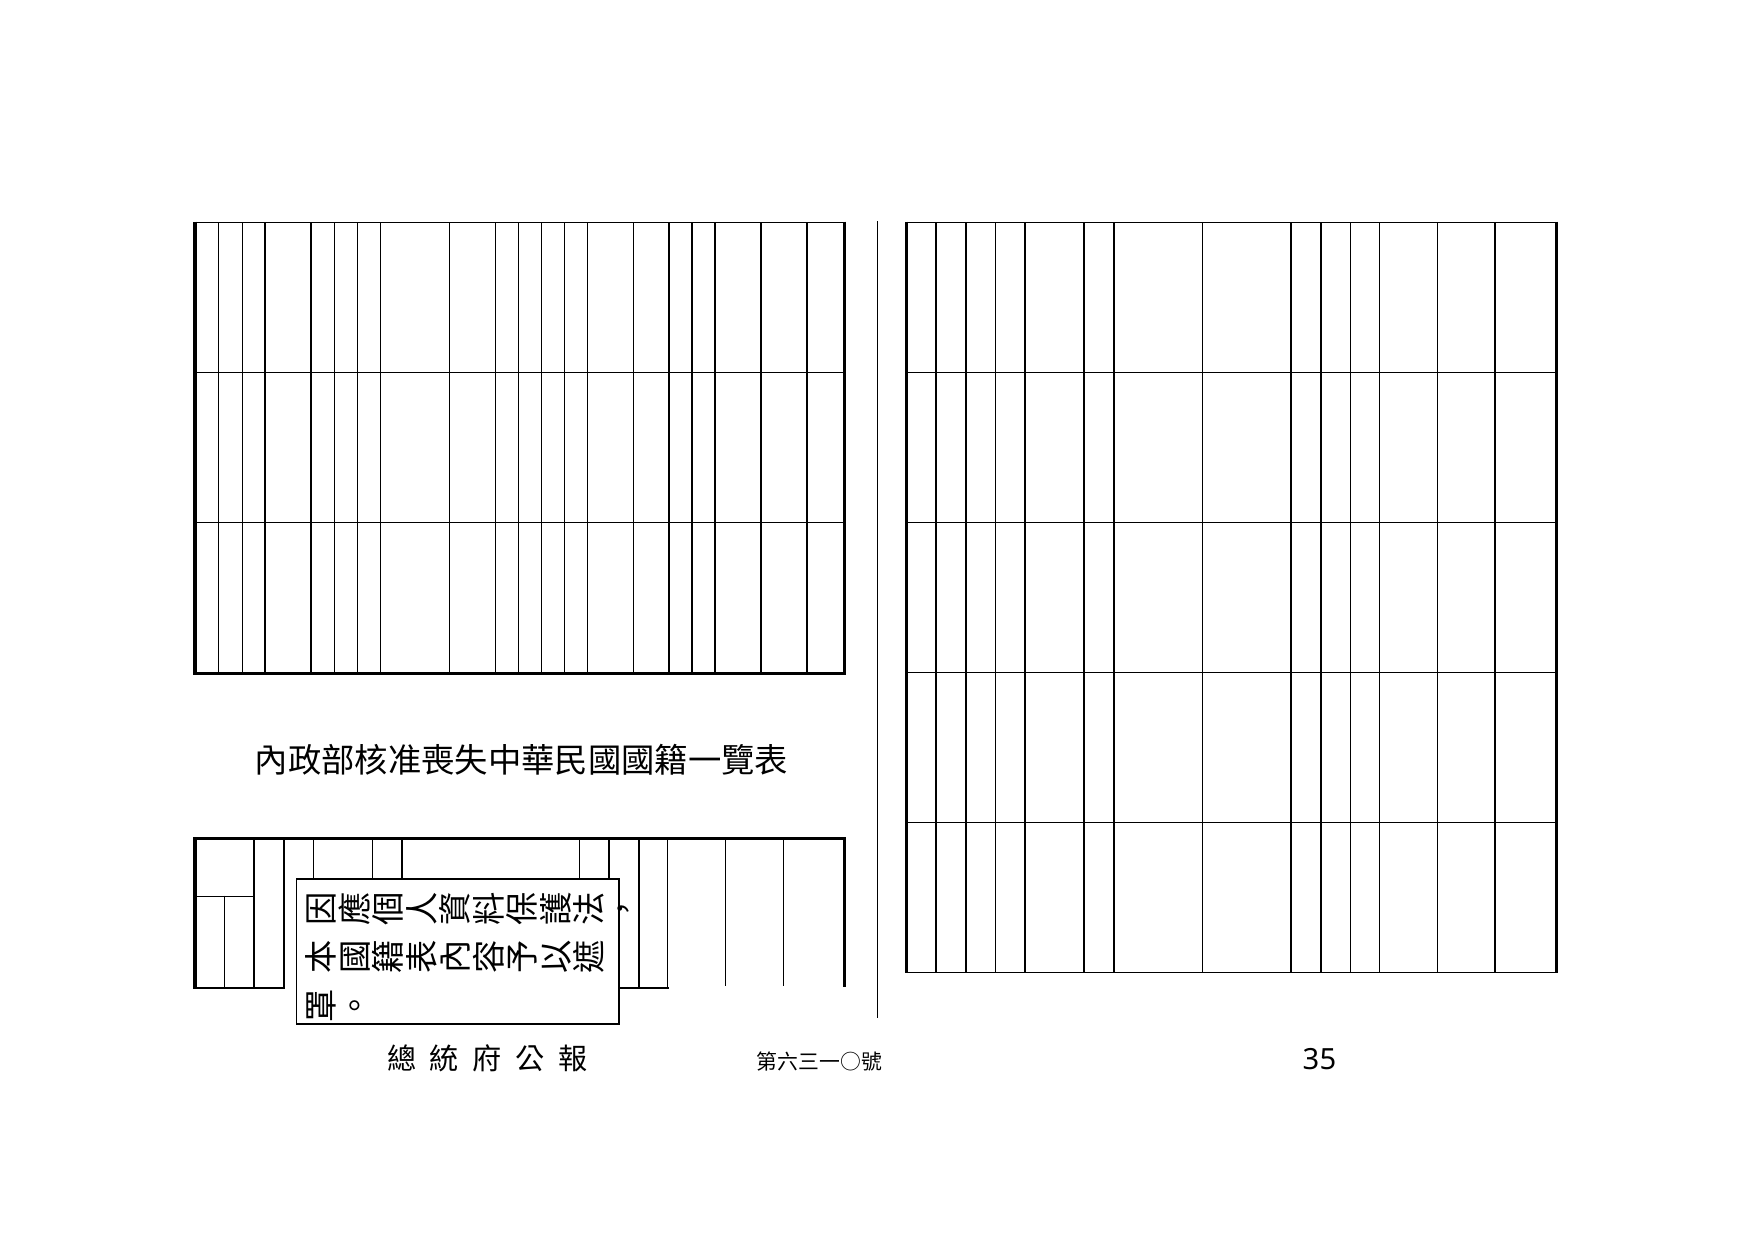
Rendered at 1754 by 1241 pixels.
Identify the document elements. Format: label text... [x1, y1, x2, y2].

table_cell [288, 223, 310, 372]
table_cell [1203, 223, 1232, 372]
table_header [726, 840, 783, 987]
table_cell [1085, 223, 1113, 372]
table_cell [611, 523, 633, 672]
text 內政部核准喪失中華民國國籍一覽表 [195, 687, 847, 793]
table_cell [784, 373, 806, 522]
table_cell [1115, 673, 1143, 822]
table_cell [693, 523, 714, 672]
table_cell [1232, 673, 1262, 822]
table_cell [1496, 373, 1524, 522]
table_cell [670, 523, 691, 672]
table_cell [1322, 823, 1350, 972]
table_cell [1438, 373, 1466, 522]
table_cell [1262, 823, 1290, 972]
table_cell [996, 673, 1024, 822]
table_cell [450, 523, 472, 672]
table_cell [670, 223, 691, 372]
table_cell [1262, 223, 1290, 372]
table_cell [908, 823, 935, 972]
table_cell [1173, 673, 1202, 822]
table_cell [1115, 523, 1143, 672]
table_cell [1322, 373, 1350, 522]
table_cell [1173, 523, 1202, 672]
table_cell [1496, 223, 1524, 372]
table_cell [243, 223, 264, 372]
table_cell [1524, 223, 1555, 372]
table_cell [197, 223, 218, 372]
table_cell [1115, 223, 1143, 372]
table_cell [403, 373, 426, 522]
table_cell [565, 523, 587, 672]
table_cell [693, 373, 714, 522]
table_cell [1524, 373, 1555, 522]
table_cell [808, 523, 843, 672]
table_cell [1496, 673, 1524, 822]
table_cell [1438, 673, 1466, 822]
table_cell [335, 373, 357, 522]
table_cell [1115, 823, 1143, 972]
table_cell [1322, 523, 1350, 672]
table_cell [1292, 223, 1320, 372]
table_cell [1496, 823, 1524, 972]
table_cell [197, 523, 218, 672]
table_cell [1351, 223, 1379, 372]
table_cell [908, 223, 935, 372]
table_cell [1203, 823, 1232, 972]
table_cell [762, 523, 784, 672]
table_cell [1408, 373, 1437, 522]
table_header [403, 840, 579, 878]
table_cell [1351, 823, 1379, 972]
table_header [314, 840, 372, 878]
table_cell [1232, 523, 1262, 672]
table_cell [937, 823, 965, 972]
table_cell [381, 223, 403, 372]
table_cell [288, 373, 310, 522]
table_cell [473, 373, 495, 522]
table_header [784, 840, 843, 987]
table_cell [808, 223, 843, 372]
table_cell [1351, 373, 1379, 522]
table_cell [1026, 673, 1054, 822]
table_cell [1085, 673, 1113, 822]
table_cell [996, 823, 1024, 972]
table_cell [588, 373, 611, 522]
table_cell [1292, 373, 1320, 522]
table_cell [542, 523, 564, 672]
table_cell [1292, 523, 1320, 672]
table_cell [1115, 373, 1143, 522]
table_cell [1438, 523, 1466, 672]
table_cell [611, 373, 633, 522]
table_cell [634, 373, 668, 522]
table_cell [358, 223, 380, 372]
table_cell [450, 223, 472, 372]
table_cell [1055, 523, 1083, 672]
table_cell [1524, 523, 1555, 672]
table_cell [1143, 373, 1173, 522]
table_cell [1380, 523, 1408, 672]
table_cell [1322, 223, 1350, 372]
table_cell [1085, 523, 1113, 672]
table_cell [243, 523, 264, 672]
table_cell [762, 373, 784, 522]
table_cell [967, 373, 995, 522]
table_cell [565, 373, 587, 522]
table_cell [358, 523, 380, 672]
table_cell [496, 223, 518, 372]
table_cell [519, 223, 541, 372]
table_cell [542, 373, 564, 522]
table_cell [1408, 223, 1437, 372]
table_cell [542, 223, 564, 372]
table_cell [967, 223, 995, 372]
table_cell [1055, 823, 1083, 972]
table_cell [358, 373, 380, 522]
table_cell [1408, 823, 1437, 972]
table_cell [1085, 373, 1113, 522]
table_cell [693, 223, 714, 372]
table_cell [1496, 523, 1524, 672]
table_cell [784, 523, 806, 672]
table_cell [1055, 673, 1083, 822]
table_cell [312, 223, 334, 372]
table_cell [1262, 373, 1290, 522]
table_cell [1408, 523, 1437, 672]
table_cell [1262, 673, 1290, 822]
table_cell [1466, 823, 1494, 972]
table_cell [1292, 673, 1320, 822]
table_cell [473, 523, 495, 672]
table_cell [937, 673, 965, 822]
table_cell [1026, 523, 1054, 672]
table_cell [519, 523, 541, 672]
table_cell [1438, 823, 1466, 972]
table_cell [996, 523, 1024, 672]
table_cell [1466, 523, 1494, 672]
table_cell [219, 523, 242, 672]
table_cell [197, 373, 218, 522]
table_cell [996, 223, 1024, 372]
table_cell [403, 523, 426, 672]
table_cell [588, 523, 611, 672]
table_cell [716, 373, 738, 522]
table_cell [937, 523, 965, 672]
table_cell [1026, 373, 1054, 522]
table_cell [967, 523, 995, 672]
table_cell [1466, 673, 1494, 822]
table_header [197, 840, 253, 896]
table_cell [762, 223, 784, 372]
table_cell [1143, 223, 1173, 372]
table_cell [266, 523, 288, 672]
table_cell [1524, 823, 1555, 972]
table_cell [473, 223, 495, 372]
table_cell [670, 373, 691, 522]
table_cell [219, 373, 242, 522]
table_cell [1524, 673, 1555, 822]
table_cell [738, 523, 760, 672]
table_cell [1232, 223, 1262, 372]
table_cell [1026, 823, 1054, 972]
table_header [255, 840, 283, 987]
table_cell [908, 373, 935, 522]
table_cell [1203, 523, 1232, 672]
table_cell [908, 523, 935, 672]
table_cell [716, 223, 738, 372]
table_cell [496, 373, 518, 522]
table_cell [1143, 823, 1173, 972]
table_cell [381, 523, 403, 672]
table_cell [381, 373, 403, 522]
table_cell [403, 223, 426, 372]
table_cell [1292, 823, 1320, 972]
table_cell [1232, 373, 1262, 522]
table_cell [496, 523, 518, 672]
table_cell [219, 223, 242, 372]
table_cell [588, 223, 611, 372]
table_cell [1173, 373, 1202, 522]
table_cell [908, 673, 935, 822]
table_cell [1322, 673, 1350, 822]
table_cell [1408, 673, 1437, 822]
table_cell [1466, 373, 1494, 522]
table_cell [1232, 823, 1262, 972]
table_cell [967, 823, 995, 972]
table_cell [519, 373, 541, 522]
table_cell [1380, 223, 1408, 372]
table_cell [1173, 223, 1202, 372]
table_cell [1055, 223, 1083, 372]
table_cell [738, 373, 760, 522]
table_cell [312, 373, 334, 522]
table_header [373, 840, 401, 878]
table_cell [565, 223, 587, 372]
table_cell [1026, 223, 1054, 372]
table_cell [1203, 673, 1232, 822]
table_cell [426, 523, 449, 672]
table_header [580, 840, 608, 878]
table_cell [937, 223, 965, 372]
table_cell [1085, 823, 1113, 972]
table_cell [243, 373, 264, 522]
table_cell [738, 223, 760, 372]
table_cell [937, 373, 965, 522]
table_cell [1438, 223, 1466, 372]
table_header [668, 840, 726, 987]
table_cell [266, 373, 288, 522]
table_cell [197, 897, 224, 987]
table_cell [996, 373, 1024, 522]
table_cell [1380, 823, 1408, 972]
table_cell [1380, 673, 1408, 822]
table_cell [611, 223, 633, 372]
table_cell [266, 223, 288, 372]
table_cell [967, 673, 995, 822]
table_header [285, 840, 313, 987]
table_cell [288, 523, 310, 672]
table_cell [1351, 673, 1379, 822]
table_cell [1351, 523, 1379, 672]
table_cell [312, 523, 334, 672]
table_header [640, 840, 667, 987]
table_cell [426, 223, 449, 372]
table_cell [716, 523, 738, 672]
table_cell [1143, 673, 1173, 822]
table_cell [426, 373, 449, 522]
table_cell [1143, 523, 1173, 672]
table_cell [1380, 373, 1408, 522]
table_cell [1173, 823, 1202, 972]
table_header [610, 840, 638, 987]
table_cell [335, 223, 357, 372]
table_cell [1262, 523, 1290, 672]
table_cell [335, 523, 357, 672]
table_cell [450, 373, 472, 522]
table_cell [634, 523, 668, 672]
table_cell [1055, 373, 1083, 522]
table_cell [1203, 373, 1232, 522]
table_cell [1466, 223, 1494, 372]
table_cell [784, 223, 806, 372]
table_cell [808, 373, 843, 522]
table_cell [634, 223, 668, 372]
table_cell [225, 897, 253, 987]
